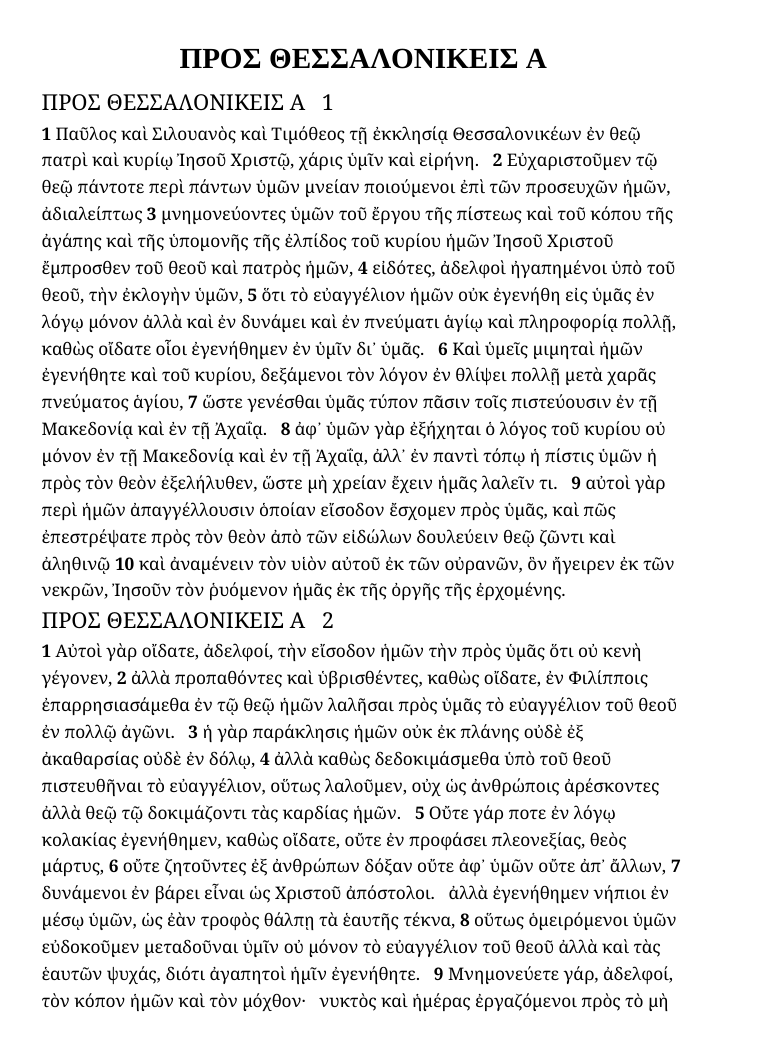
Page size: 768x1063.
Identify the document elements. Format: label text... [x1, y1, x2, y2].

text ΠΡΟΣ ΘΕΣΣΑΛΟΝΙΚΕΙΣ Α 2 [41, 605, 685, 635]
text ΠΡΟΣ ΘΕΣΣΑΛΟΝΙΚΕΙΣ Α 1 [41, 87, 685, 117]
text 1 Παῦλος καὶ Σιλουανὸς καὶ Τιμόθεος τῇ ἐκκλησίᾳ Θεσσαλονικέων ἐν θεῷ πατρὶ καὶ κυρίῳ Ἰησοῦ Χριστῷ, χάρις ὑμῖν καὶ εἰρήνη. 2 Εὐχαριστοῦμεν τῷ θεῷ πάντοτε περὶ πάντων ὑμῶν μνείαν ποιούμενοι ἐπὶ τῶν προσευχῶν ἡμῶν, ἀδιαλείπτως 3 μνημονεύοντες ὑμῶν τοῦ ἔργου τῆς πίστεως καὶ τοῦ κόπου τῆς ἀγάπης καὶ τῆς ὑπομονῆς τῆς ἐλπίδος τοῦ κυρίου ἡμῶν Ἰησοῦ Χριστοῦ ἔμπροσθεν τοῦ θεοῦ καὶ πατρὸς ἡμῶν, 4 εἰδότες, ἀδελφοὶ ἠγαπημένοι ὑπὸ τοῦ θεοῦ, τὴν ἐκλογὴν ὑμῶν, 5 ὅτι τὸ εὐαγγέλιον ἡμῶν οὐκ ἐγενήθη εἰς ὑμᾶς ἐν λόγῳ μόνον ἀλλὰ καὶ ἐν δυνάμει καὶ ἐν πνεύματι ἁγίῳ καὶ πληροφορίᾳ πολλῇ, καθὼς οἴδατε οἷοι ἐγενήθημεν ἐν ὑμῖν δι᾽ ὑμᾶς. 6 Καὶ ὑμεῖς μιμηταὶ ἡμῶν ἐγενήθητε καὶ τοῦ κυρίου, δεξάμενοι τὸν λόγον ἐν θλίψει πολλῇ μετὰ χαρᾶς πνεύματος ἁγίου, 7 ὥστε γενέσθαι ὑμᾶς τύπον πᾶσιν τοῖς πιστεύουσιν ἐν τῇ Μακεδονίᾳ καὶ ἐν τῇ Ἀχαΐᾳ. 8 ἀφ᾽ ὑμῶν γὰρ ἐξήχηται ὁ λόγος τοῦ κυρίου οὐ μόνον ἐν τῇ Μακεδονίᾳ καὶ ἐν τῇ Ἀχαΐᾳ, ἀλλ᾽ ἐν παντὶ τόπῳ ἡ πίστις ὑμῶν ἡ πρὸς τὸν θεὸν ἐξελήλυθεν, ὥστε μὴ χρείαν ἔχειν ἡμᾶς λαλεῖν τι. 9 αὐτοὶ γὰρ περὶ ἡμῶν ἀπαγγέλλουσιν ὁποίαν εἴσοδον ἔσχομεν πρὸς ὑμᾶς, καὶ πῶς ἐπεστρέψατε πρὸς τὸν θεὸν ἀπὸ τῶν εἰδώλων δουλεύειν θεῷ ζῶντι καὶ ἀληθινῷ 10 καὶ ἀναμένειν τὸν υἱὸν αὐτοῦ ἐκ τῶν οὐρανῶν, ὃν ἤγειρεν ἐκ τῶν νεκρῶν, Ἰησοῦν τὸν ῥυόμενον ἡμᾶς ἐκ τῆς ὀργῆς τῆς ἐρχομένης. [41, 122, 685, 602]
text 1 Αὐτοὶ γὰρ οἴδατε, ἀδελφοί, τὴν εἴσοδον ἡμῶν τὴν πρὸς ὑμᾶς ὅτι οὐ κενὴ γέγονεν, 2 ἀλλὰ προπαθόντες καὶ ὑβρισθέντες, καθὼς οἴδατε, ἐν Φιλίπποις ἐπαρρησιασάμεθα ἐν τῷ θεῷ ἡμῶν λαλῆσαι πρὸς ὑμᾶς τὸ εὐαγγέλιον τοῦ θεοῦ ἐν πολλῷ ἀγῶνι. 3 ἡ γὰρ παράκλησις ἡμῶν οὐκ ἐκ πλάνης οὐδὲ ἐξ ἀκαθαρσίας οὐδὲ ἐν δόλῳ, 4 ἀλλὰ καθὼς δεδοκιμάσμεθα ὑπὸ τοῦ θεοῦ πιστευθῆναι τὸ εὐαγγέλιον, οὕτως λαλοῦμεν, οὐχ ὡς ἀνθρώποις ἀρέσκοντες ἀλλὰ θεῷ τῷ δοκιμάζοντι τὰς καρδίας ἡμῶν. 5 Οὔτε γάρ ποτε ἐν λόγῳ κολακίας ἐγενήθημεν, καθὼς οἴδατε, οὔτε ἐν προφάσει πλεονεξίας, θεὸς μάρτυς, 6 οὔτε ζητοῦντες ἐξ ἀνθρώπων δόξαν οὔτε ἀφ᾽ ὑμῶν οὔτε ἀπ᾽ ἄλλων, 7 δυνάμενοι ἐν βάρει εἶναι ὡς Χριστοῦ ἀπόστολοι. ἀλλὰ ἐγενήθημεν νήπιοι ἐν μέσῳ ὑμῶν, ὡς ἐὰν τροφὸς θάλπῃ τὰ ἑαυτῆς τέκνα, 8 οὕτως ὁμειρόμενοι ὑμῶν εὐδοκοῦμεν μεταδοῦναι ὑμῖν οὐ μόνον τὸ εὐαγγέλιον τοῦ θεοῦ ἀλλὰ καὶ τὰς ἑαυτῶν ψυχάς, διότι ἀγαπητοὶ ἡμῖν ἐγενήθητε. 9 Μνημονεύετε γάρ, ἀδελφοί, τὸν κόπον ἡμῶν καὶ τὸν μόχθον· νυκτὸς καὶ ἡμέρας ἐργαζόμενοι πρὸς τὸ μὴ [41, 639, 685, 1012]
subtitle ΠΡΟΣ ΘΕΣΣΑΛΟΝΙΚΕΙΣ Α [41, 41, 685, 75]
